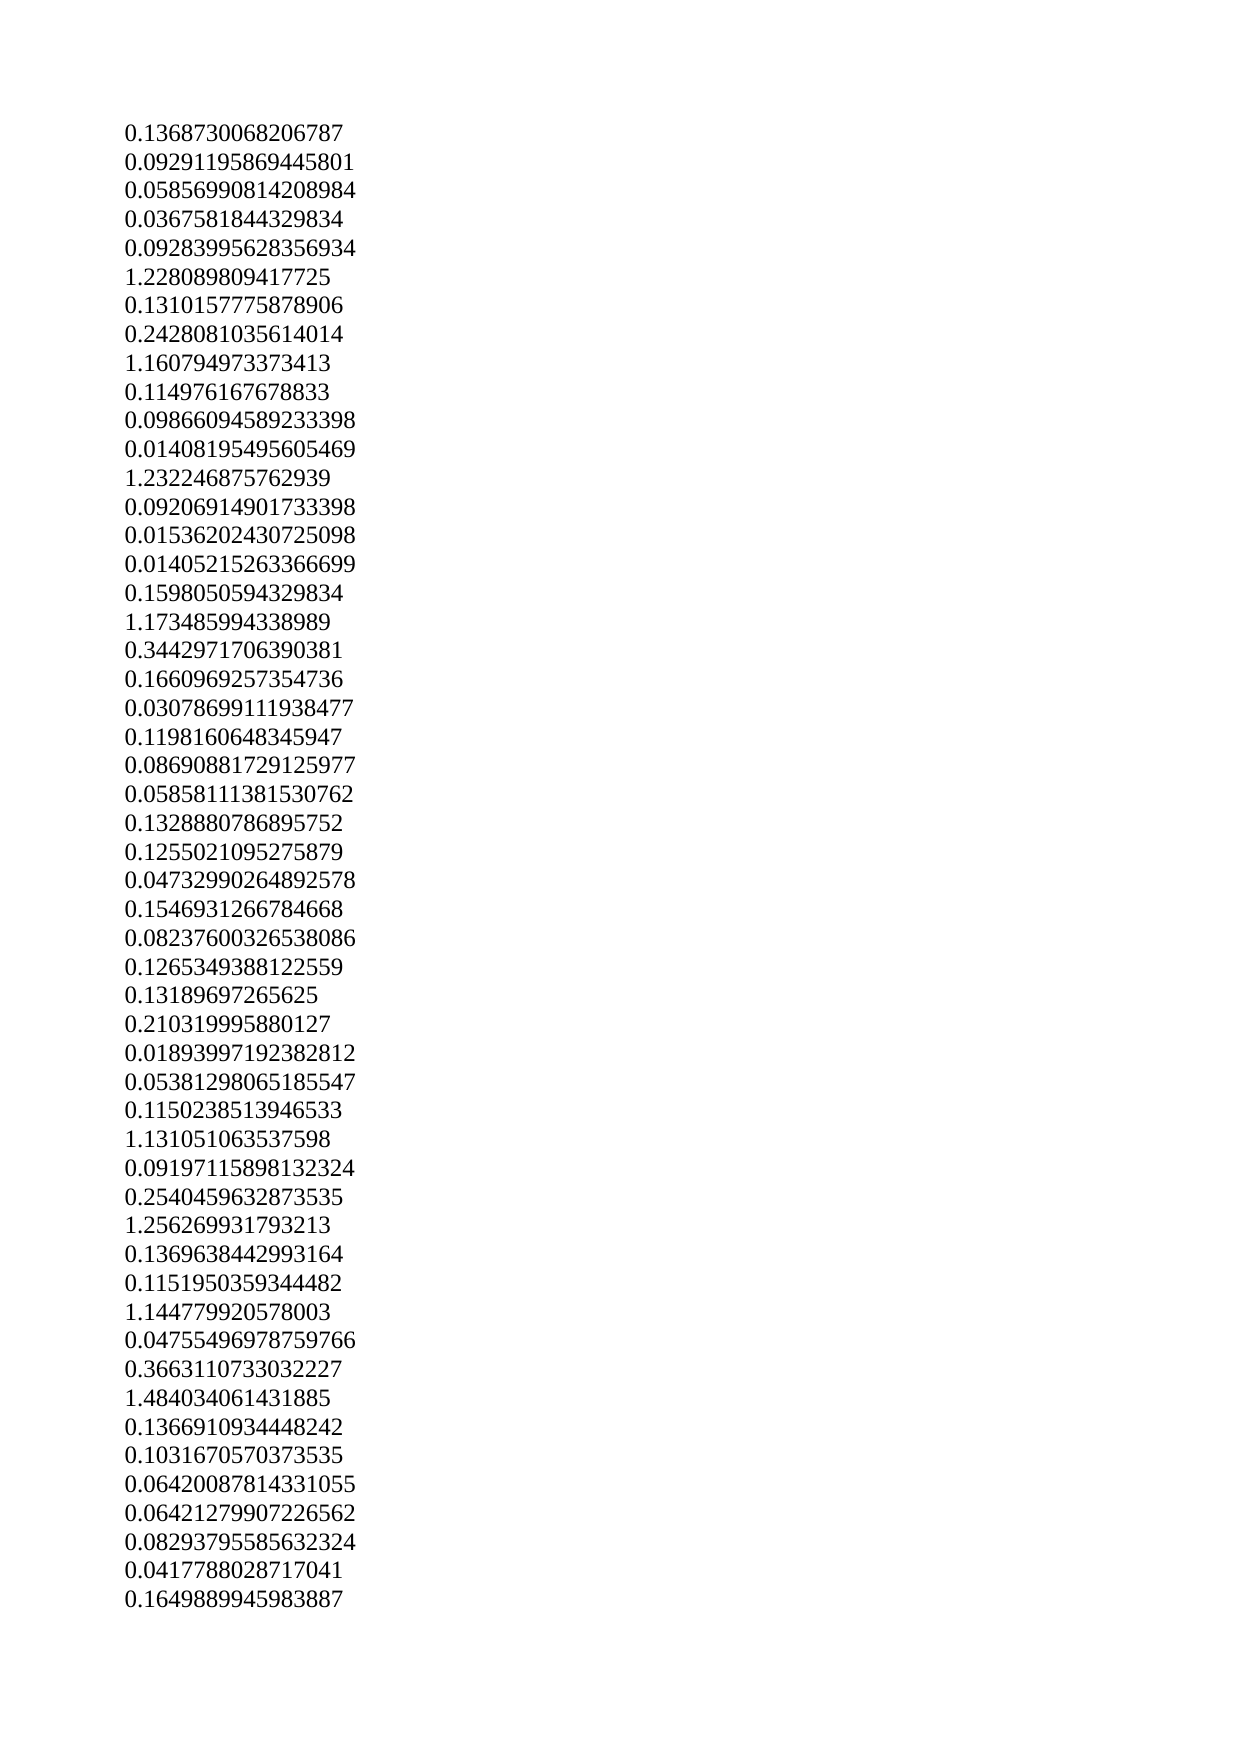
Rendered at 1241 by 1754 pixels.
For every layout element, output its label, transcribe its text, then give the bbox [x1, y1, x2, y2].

text 1.131051063537598 [118, 1124, 1122, 1153]
text 0.05858111381530762 [118, 779, 1122, 808]
text 0.1310157775878906 [118, 291, 1122, 319]
text 0.1151950359344482 [118, 1268, 1122, 1297]
text 0.08293795585632324 [118, 1527, 1122, 1556]
text 0.01405215263366699 [118, 549, 1122, 578]
text 0.08690881729125977 [118, 751, 1122, 779]
text 0.1328880786895752 [118, 808, 1122, 837]
text 0.1031670570373535 [118, 1441, 1122, 1469]
text 0.01893997192382812 [118, 1038, 1122, 1067]
text 1.228089809417725 [118, 262, 1122, 291]
text 0.09283995628356934 [118, 233, 1122, 262]
text 0.2428081035614014 [118, 319, 1122, 348]
text 0.1649889945983887 [118, 1584, 1122, 1613]
text 0.1369638442993164 [118, 1239, 1122, 1268]
text 0.09291195869445801 [118, 147, 1122, 176]
text 0.1265349388122559 [118, 952, 1122, 981]
text 0.1598050594329834 [118, 578, 1122, 607]
text 1.160794973373413 [118, 348, 1122, 377]
text 0.3663110733032227 [118, 1354, 1122, 1383]
text 0.09197115898132324 [118, 1153, 1122, 1182]
text 0.1660969257354736 [118, 664, 1122, 693]
text 0.1366910934448242 [118, 1412, 1122, 1441]
text 0.06420087814331055 [118, 1469, 1122, 1498]
text 0.09206914901733398 [118, 492, 1122, 521]
text 1.144779920578003 [118, 1297, 1122, 1326]
text 1.173485994338989 [118, 607, 1122, 636]
text 0.04732990264892578 [118, 866, 1122, 894]
text 0.1255021095275879 [118, 837, 1122, 866]
text 0.09866094589233398 [118, 406, 1122, 434]
text 0.0367581844329834 [118, 204, 1122, 233]
text 0.2540459632873535 [118, 1182, 1122, 1211]
text 1.256269931793213 [118, 1211, 1122, 1239]
text 0.1368730068206787 [118, 118, 1122, 147]
text 0.08237600326538086 [118, 923, 1122, 952]
text 0.3442971706390381 [118, 636, 1122, 664]
text 0.1150238513946533 [118, 1096, 1122, 1124]
text 0.05856990814208984 [118, 176, 1122, 204]
text 0.04755496978759766 [118, 1326, 1122, 1354]
text 0.01536202430725098 [118, 521, 1122, 549]
text 0.0417788028717041 [118, 1556, 1122, 1584]
text 0.1546931266784668 [118, 894, 1122, 923]
text 0.05381298065185547 [118, 1067, 1122, 1096]
text 0.01408195495605469 [118, 434, 1122, 463]
text 0.13189697265625 [118, 981, 1122, 1009]
text 0.114976167678833 [118, 377, 1122, 406]
text 0.1198160648345947 [118, 722, 1122, 751]
text 0.210319995880127 [118, 1009, 1122, 1038]
text 0.03078699111938477 [118, 693, 1122, 722]
text 1.232246875762939 [118, 463, 1122, 492]
text 0.06421279907226562 [118, 1498, 1122, 1527]
text 1.484034061431885 [118, 1383, 1122, 1412]
